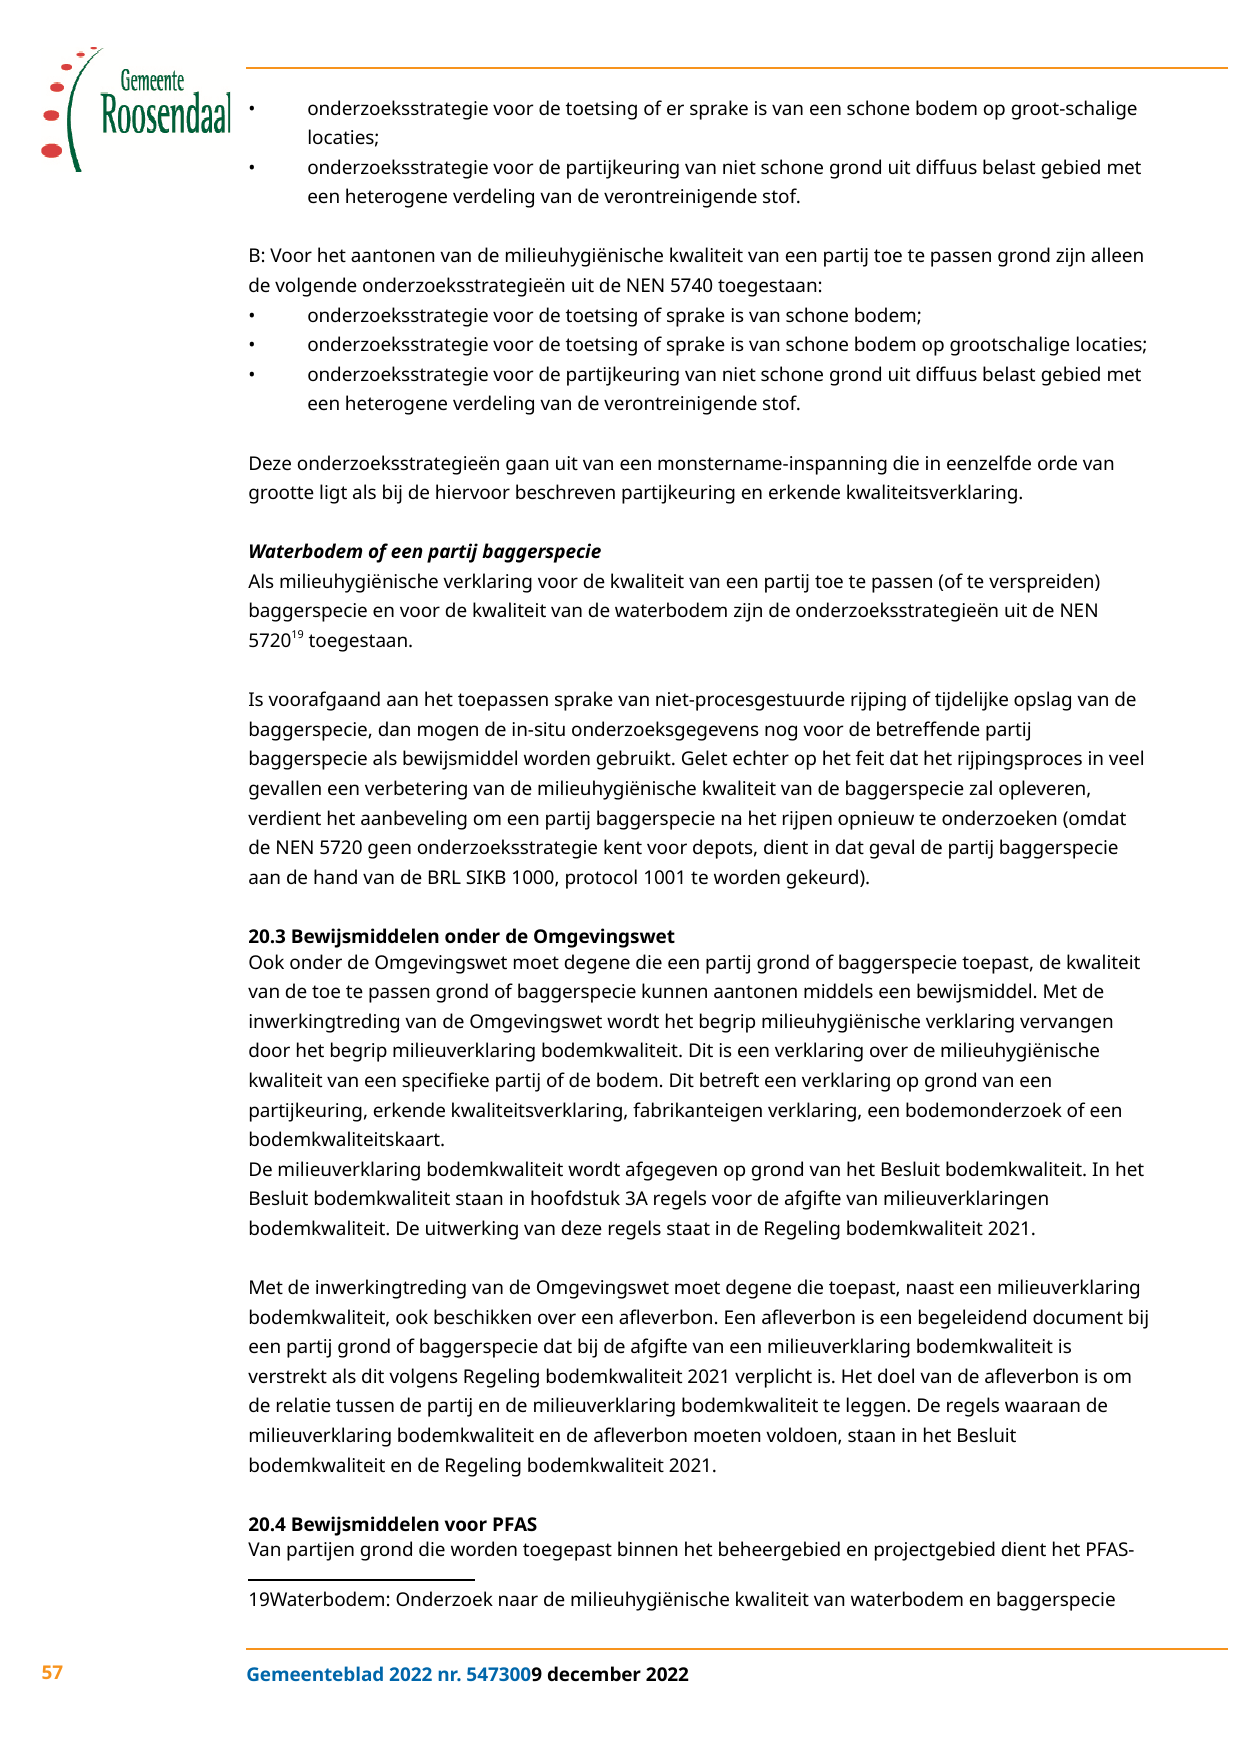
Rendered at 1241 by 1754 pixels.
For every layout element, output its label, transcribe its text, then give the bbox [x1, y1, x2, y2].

text 20.4 Bewijsmiddelen voor PFAS [248, 1511, 1152, 1537]
text Is voorafgaand aan het toepassen sprake van niet-procesgestuurde rijping of tijdelijke opslag van de baggerspecie, dan mogen de in-situ onderzoeksgegevens nog voor de betreffende partij baggerspecie als bewijsmiddel worden gebruikt. Gelet echter op het feit dat het rijpingsproces in veel gevallen een verbetering van de milieuhygiënische kwaliteit van de baggerspecie zal opleveren, verdient het aanbeveling om een partij baggerspecie na het rijpen opnieuw te onderzoeken (omdat de NEN 5720 geen onderzoeksstrategie kent voor depots, dient in dat geval de partij baggerspecie aan de hand van de BRL SIKB 1000, protocol 1001 te worden gekeurd). [248, 686, 1152, 890]
text De milieuverklaring bodemkwaliteit wordt afgegeven op grond van het Besluit bodemkwaliteit. In het Besluit bodemkwaliteit staan in hoofdstuk 3A regels voor de afgifte van milieuverklaringen bodemkwaliteit. De uitwerking van deze regels staat in de Regeling bodemkwaliteit 2021. [248, 1156, 1152, 1241]
text Ook onder de Omgevingswet moet degene die een partij grond of baggerspecie toepast, de kwaliteit van de toe te passen grond of baggerspecie kunnen aantonen middels een bewijsmiddel. Met de inwerkingtreding van de Omgevingswet wordt het begrip milieuhygiënische verklaring vervangen door het begrip milieuverklaring bodemkwaliteit. Dit is een verklaring over de milieuhygiënische kwaliteit van een specifieke partij of de bodem. Dit betreft een verklaring op grond van een partijkeuring, erkende kwaliteitsverklaring, fabrikanteigen verklaring, een bodemonderzoek of een bodemkwaliteitskaart. [248, 949, 1152, 1152]
text B: Voor het aantonen van de milieuhygiënische kwaliteit van een partij toe te passen grond zijn alleen de volgende onderzoeksstrategieën uit de NEN 5740 toegestaan: [248, 243, 1152, 298]
text Deze onderzoeksstrategieën gaan uit van een monstername-inspanning die in eenzelfde orde van grootte ligt als bij de hiervoor beschreven partijkeuring en erkende kwaliteitsverklaring. [248, 450, 1152, 505]
picture [41, 47, 231, 172]
text 20.3 Bewijsmiddelen onder de Omgevingswet [248, 923, 1152, 949]
list onderzoeksstrategie voor de toetsing of sprake is van schone bodem op grootschalige locaties; [248, 331, 1152, 357]
text Met de inwerkingtreding van de Omgevingswet moet degene die toepast, naast een milieuverklaring bodemkwaliteit, ook beschikken over een afleverbon. Een afleverbon is een begeleidend document bij een partij grond of baggerspecie dat bij de afgifte van een milieuverklaring bodemkwaliteit is verstrekt als dit volgens Regeling bodemkwaliteit 2021 verplicht is. Het doel van de afleverbon is om de relatie tussen de partij en de milieuverklaring bodemkwaliteit te leggen. De regels waaraan de milieuverklaring bodemkwaliteit en de afleverbon moeten voldoen, staan in het Besluit bodemkwaliteit en de Regeling bodemkwaliteit 2021. [248, 1274, 1152, 1477]
list onderzoeksstrategie voor de toetsing of er sprake is van een schone bodem op groot-schalige locaties; [248, 95, 1152, 150]
text Van partijen grond die worden toegepast binnen het beheergebied en projectgebied dient het PFAS- [248, 1537, 1152, 1562]
list onderzoeksstrategie voor de toetsing of sprake is van schone bodem; [248, 302, 1152, 328]
text Als milieuhygiënische verklaring voor de kwaliteit van een partij toe te passen (of te verspreiden) baggerspecie en voor de kwaliteit van de waterbodem zijn de onderzoeksstrategieën uit de NEN 5720 toegestaan. [248, 568, 1152, 653]
text Waterbodem of een partij baggerspecie [248, 538, 1152, 564]
list onderzoeksstrategie voor de partijkeuring van niet schone grond uit diffuus belast gebied met een heterogene verdeling van de verontreinigende stof. [248, 361, 1152, 416]
list onderzoeksstrategie voor de partijkeuring van niet schone grond uit diffuus belast gebied met een heterogene verdeling van de verontreinigende stof. [248, 154, 1152, 209]
text Waterbodem: Onderzoek naar de milieuhygiënische kwaliteit van waterbodem en baggerspecie [248, 1586, 1152, 1612]
